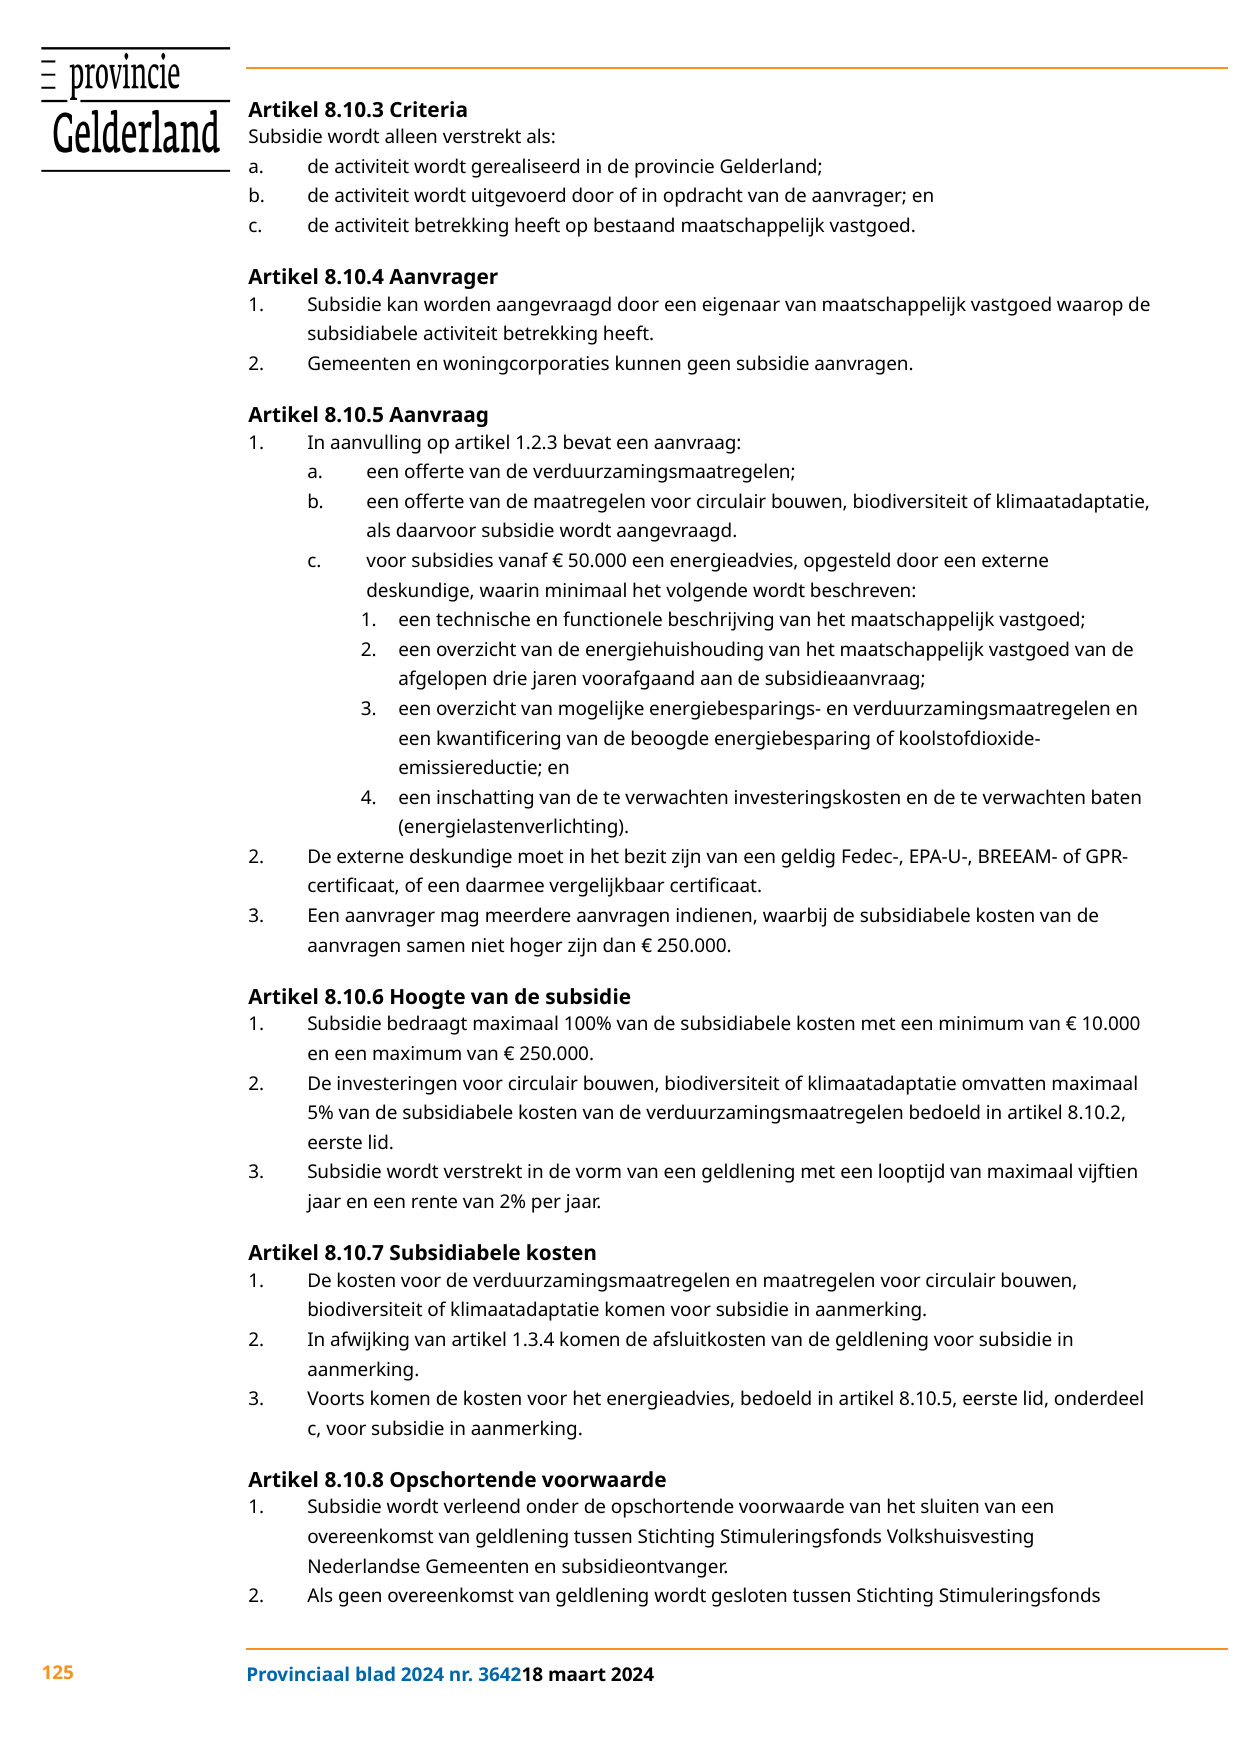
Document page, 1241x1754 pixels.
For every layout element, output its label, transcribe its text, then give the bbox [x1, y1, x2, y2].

list Een aanvrager mag meerdere aanvragen indienen, waarbij de subsidiabele kosten van de aanvragen samen niet hoger zijn dan € 250.000. [248, 902, 1152, 957]
list de activiteit wordt uitgevoerd door of in opdracht van de aanvrager; en [248, 182, 1152, 208]
text Artikel 8.10.5 Aanvraag [248, 400, 1152, 429]
list Voorts komen de kosten voor het energieadvies, bedoeld in artikel 8.10.5, eerste lid, onderdeel c, voor subsidie in aanmerking. [248, 1385, 1152, 1441]
picture [41, 47, 231, 172]
text Artikel 8.10.3 Criteria [248, 95, 1152, 123]
list Subsidie wordt verleend onder de opschortende voorwaarde van het sluiten van een overeenkomst van geldlening tussen Stichting Stimuleringsfonds Volkshuisvesting Nederlandse Gemeenten en subsidieontvanger. [248, 1494, 1152, 1579]
list een overzicht van mogelijke energiebesparings- en verduurzamingsmaatregelen en een kwantificering van de beoogde energiebesparing of koolstofdioxide-emissiereductie; en [361, 695, 1152, 780]
text Artikel 8.10.8 Opschortende voorwaarde [248, 1465, 1152, 1494]
list Subsidie bedraagt maximaal 100% van de subsidiabele kosten met een minimum van € 10.000 en een maximum van € 250.000. [248, 1011, 1152, 1066]
list een technische en functionele beschrijving van het maatschappelijk vastgoed; [361, 606, 1152, 632]
list De externe deskundige moet in het bezit zijn van een geldig Fedec-, EPA-U-, BREEAM- of GPR-certificaat, of een daarmee vergelijkbaar certificaat. [248, 843, 1152, 898]
list In aanvulling op artikel 1.2.3 bevat een aanvraag: [248, 429, 1152, 454]
list een inschatting van de te verwachten investeringskosten en de te verwachten baten (energielastenverlichting). [361, 784, 1152, 839]
list een offerte van de verduurzamingsmaatregelen; [307, 458, 1152, 484]
text Artikel 8.10.7 Subsidiabele kosten [248, 1238, 1152, 1267]
list Gemeenten en woningcorporaties kunnen geen subsidie aanvragen. [248, 350, 1152, 376]
list de activiteit betrekking heeft op bestaand maatschappelijk vastgoed. [248, 212, 1152, 238]
list In afwijking van artikel 1.3.4 komen de afsluitkosten van de geldlening voor subsidie in aanmerking. [248, 1326, 1152, 1381]
list Subsidie kan worden aangevraagd door een eigenaar van maatschappelijk vastgoed waarop de subsidiabele activiteit betrekking heeft. [248, 291, 1152, 346]
text Artikel 8.10.4 Aanvrager [248, 262, 1152, 291]
list De investeringen voor circulair bouwen, biodiversiteit of klimaatadaptatie omvatten maximaal 5% van de subsidiabele kosten van de verduurzamingsmaatregelen bedoeld in artikel 8.10.2, eerste lid. [248, 1070, 1152, 1155]
text Subsidie wordt alleen verstrekt als: [248, 123, 1152, 149]
list Subsidie wordt verstrekt in de vorm van een geldlening met een looptijd van maximaal vijftien jaar en een rente van 2% per jaar. [248, 1158, 1152, 1214]
list een overzicht van de energiehuishouding van het maatschappelijk vastgoed van de afgelopen drie jaren voorafgaand aan de subsidieaanvraag; [361, 636, 1152, 691]
list een offerte van de maatregelen voor circulair bouwen, biodiversiteit of klimaatadaptatie, als daarvoor subsidie wordt aangevraagd. [307, 488, 1152, 543]
list voor subsidies vanaf € 50.000 een energieadvies, opgesteld door een externe deskundige, waarin minimaal het volgende wordt beschreven: [307, 547, 1152, 602]
list Als geen overeenkomst van geldlening wordt gesloten tussen Stichting Stimuleringsfonds [248, 1582, 1152, 1608]
text Artikel 8.10.6 Hoogte van de subsidie [248, 982, 1152, 1011]
list de activiteit wordt gerealiseerd in de provincie Gelderland; [248, 153, 1152, 178]
list De kosten voor de verduurzamingsmaatregelen en maatregelen voor circulair bouwen, biodiversiteit of klimaatadaptatie komen voor subsidie in aanmerking. [248, 1267, 1152, 1322]
